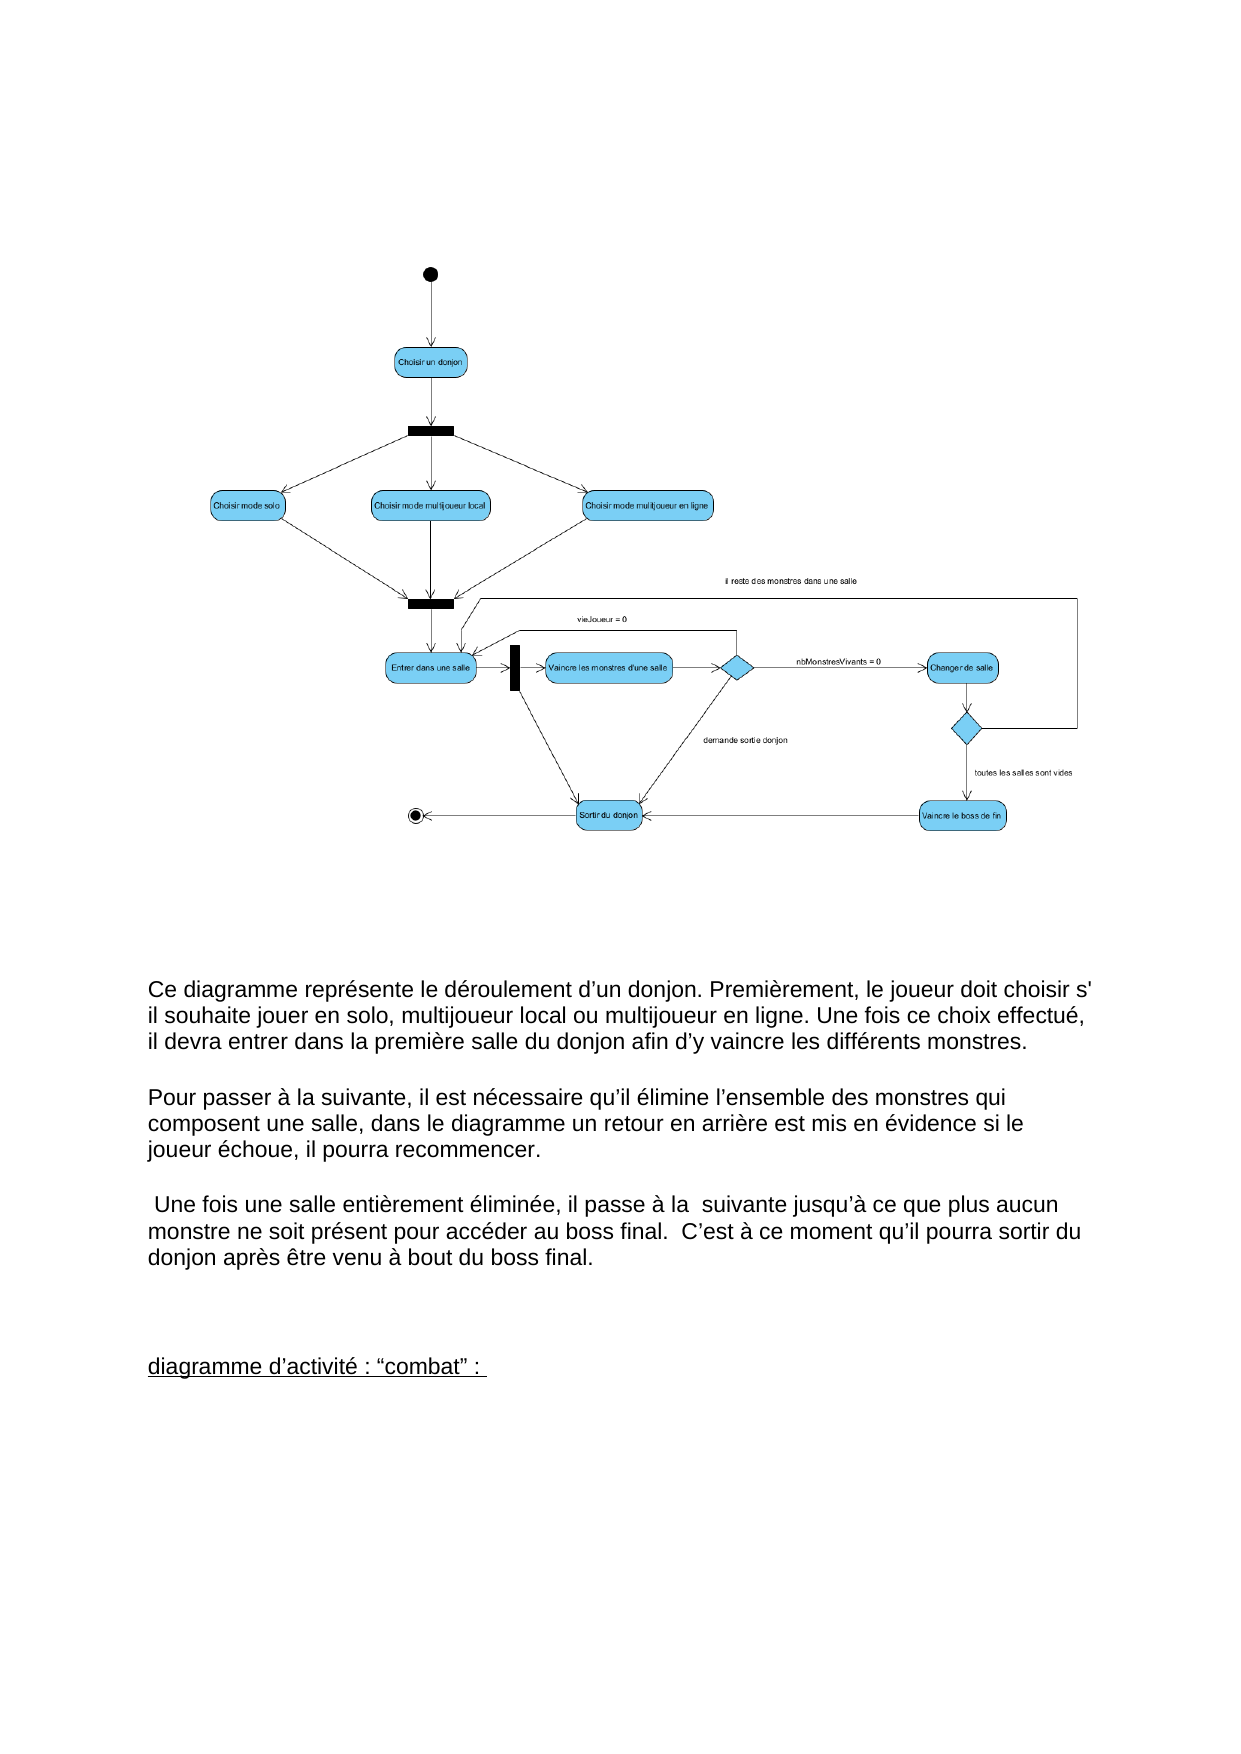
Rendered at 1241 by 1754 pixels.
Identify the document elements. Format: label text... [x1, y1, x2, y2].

text diagramme d’activité : “combat” : [148, 1353, 1093, 1379]
text Ce diagramme représente le déroulement d’un donjon. Premièrement, le joueur doit choisir s' il souhaite jouer en solo, multijoueur local ou multijoueur en ligne. Une fois ce choix effectué, il devra entrer dans la première salle du donjon afin d’y vaincre les différents monstres. [148, 976, 1093, 1055]
text Une fois une salle entièrement éliminée, il passe à la suivante jusqu’à ce que plus aucun monstre ne soit présent pour accéder au boss final. C’est à ce moment qu’il pourra sortir du donjon après être venu à bout du boss final. [148, 1191, 1093, 1270]
text Pour passer à la suivante, il est nécessaire qu’il élimine l’ensemble des monstres qui composent une salle, dans le diagramme un retour en arrière est mis en évidence si le joueur échoue, il pourra recommencer. [148, 1083, 1093, 1162]
